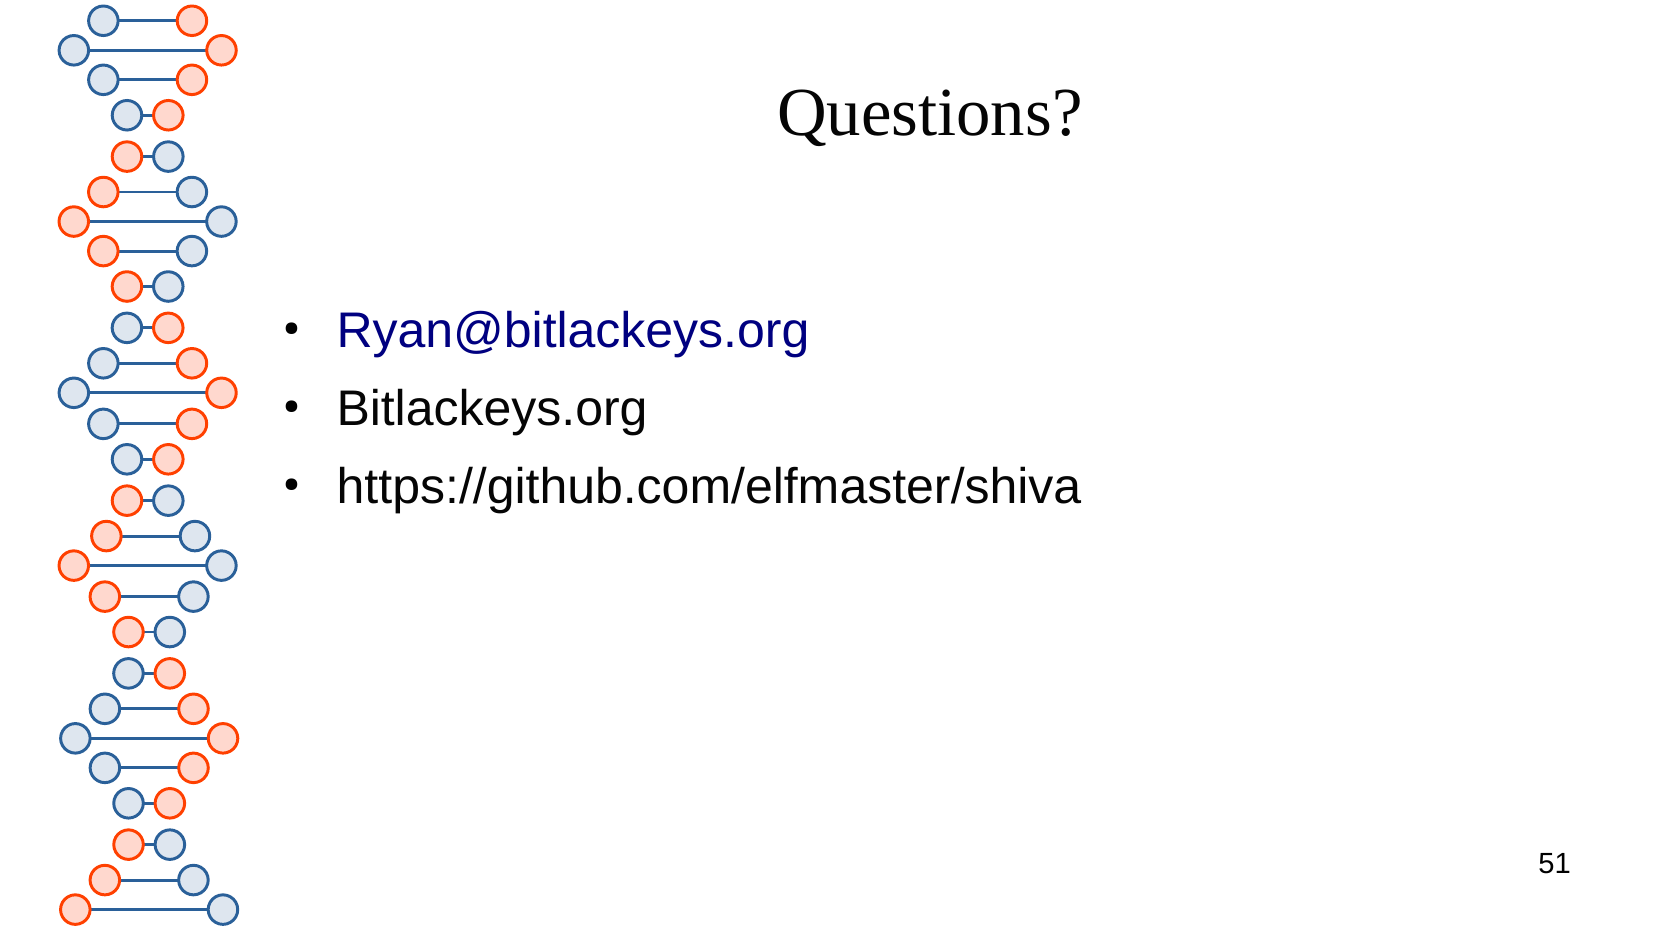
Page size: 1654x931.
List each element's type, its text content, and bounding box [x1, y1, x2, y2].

title Questions? [265, 35, 1595, 189]
list Ryan@bitlackeys.org Bitlackeys.org https://github.com/elfmaster/shiva [265, 224, 1595, 764]
